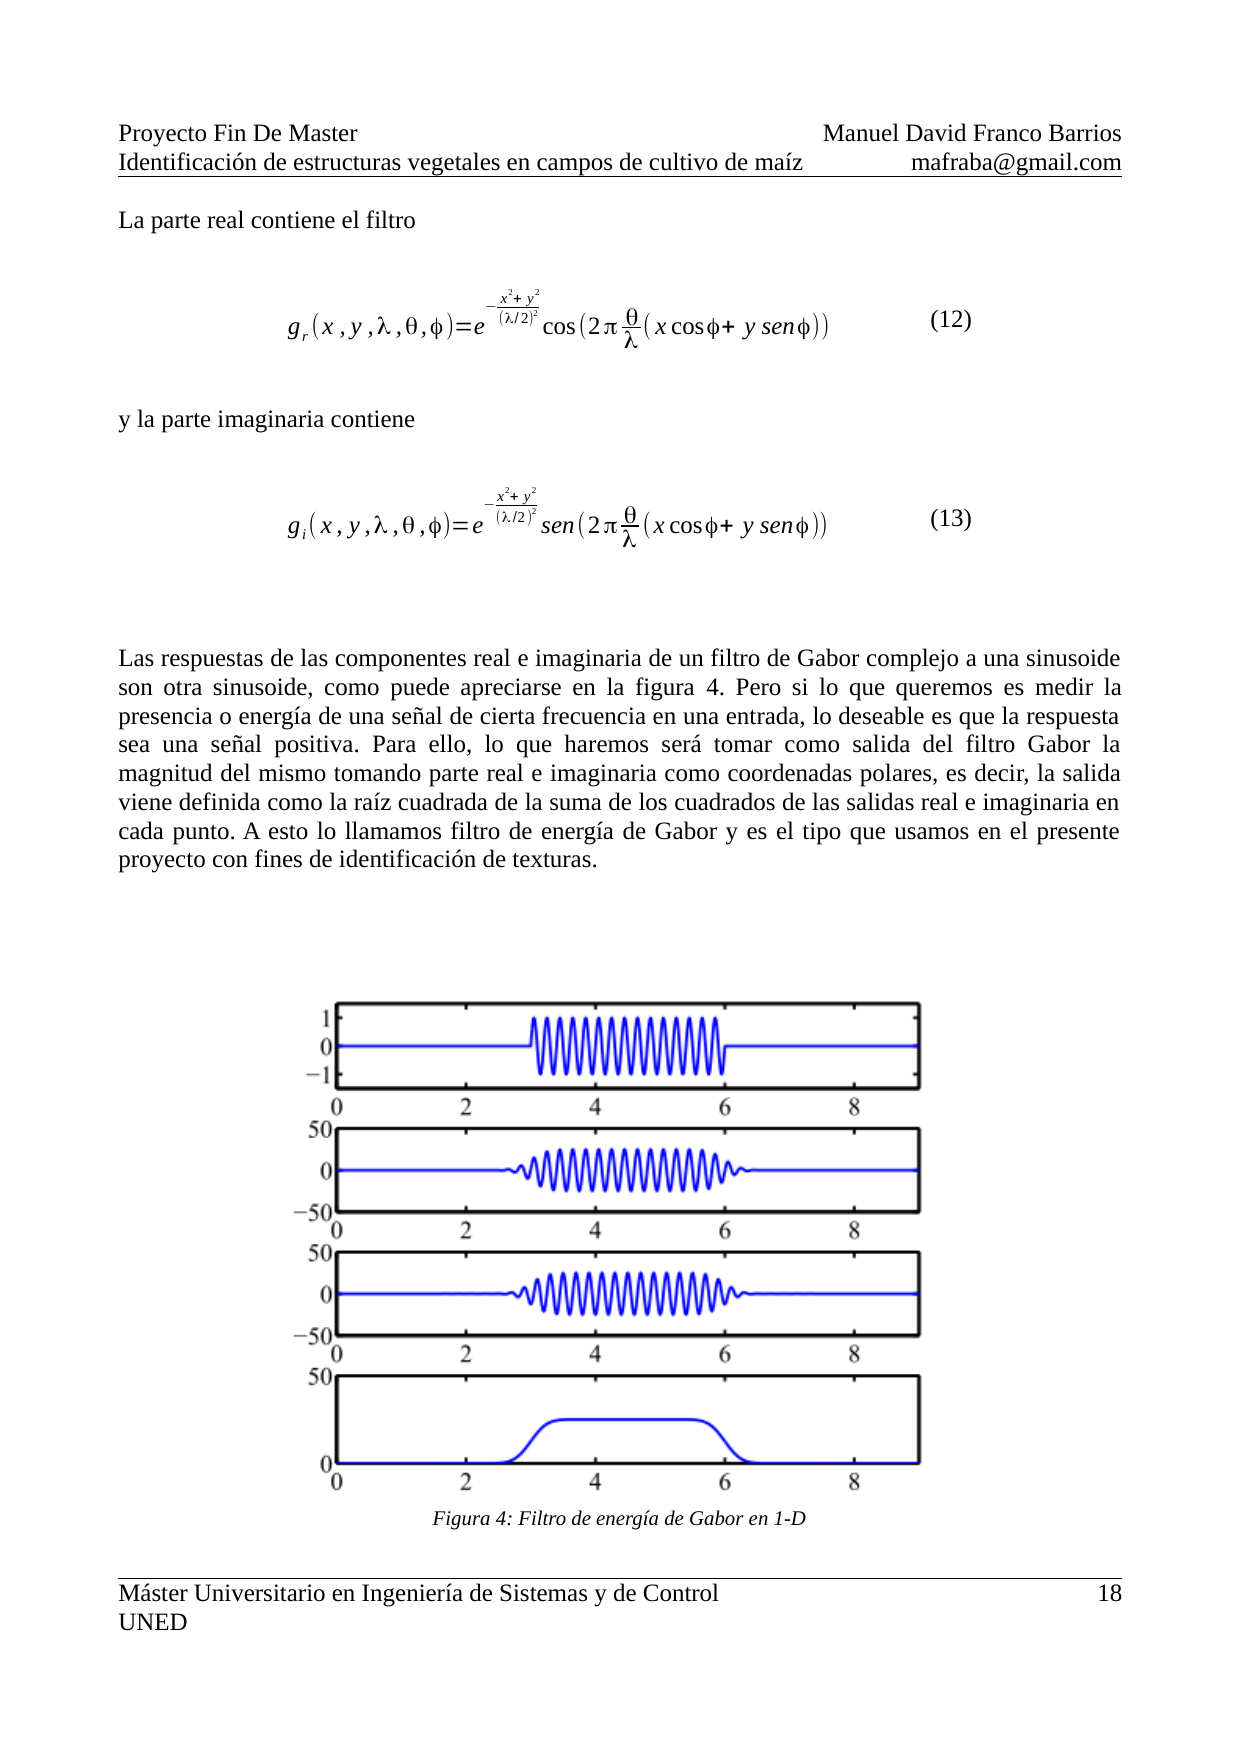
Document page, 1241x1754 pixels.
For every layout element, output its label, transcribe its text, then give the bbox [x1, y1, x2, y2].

text Las respuestas de las componentes real e imaginaria de un filtro de Gabor complejo a una sinusoide son otra sinusoide, como puede apreciarse en la figura 4. Pero si lo que queremos es medir la presencia o energía de una señal de cierta frecuencia en una entrada, lo deseable es que la respuesta sea una señal positiva. Para ello, lo que haremos será tomar como salida del filtro Gabor la magnitud del mismo tomando parte real e imaginaria como coordenadas polares, es decir, la salida viene definida como la raíz cuadrada de la suma de los cuadrados de las salidas real e imaginaria en cada punto. A esto lo llamamos filtro de energía de Gabor y es el tipo que usamos en el presente proyecto con fines de identificación de texturas. [118, 643, 1122, 873]
text (13) [118, 486, 1122, 548]
text Figura 4: Filtro de energía de Gabor en 1-D [291, 1506, 949, 1530]
text y la parte imaginaria contiene [118, 404, 1122, 432]
text (12) [118, 288, 1122, 350]
text La parte real contiene el filtro [118, 205, 1122, 234]
picture [291, 981, 950, 1506]
